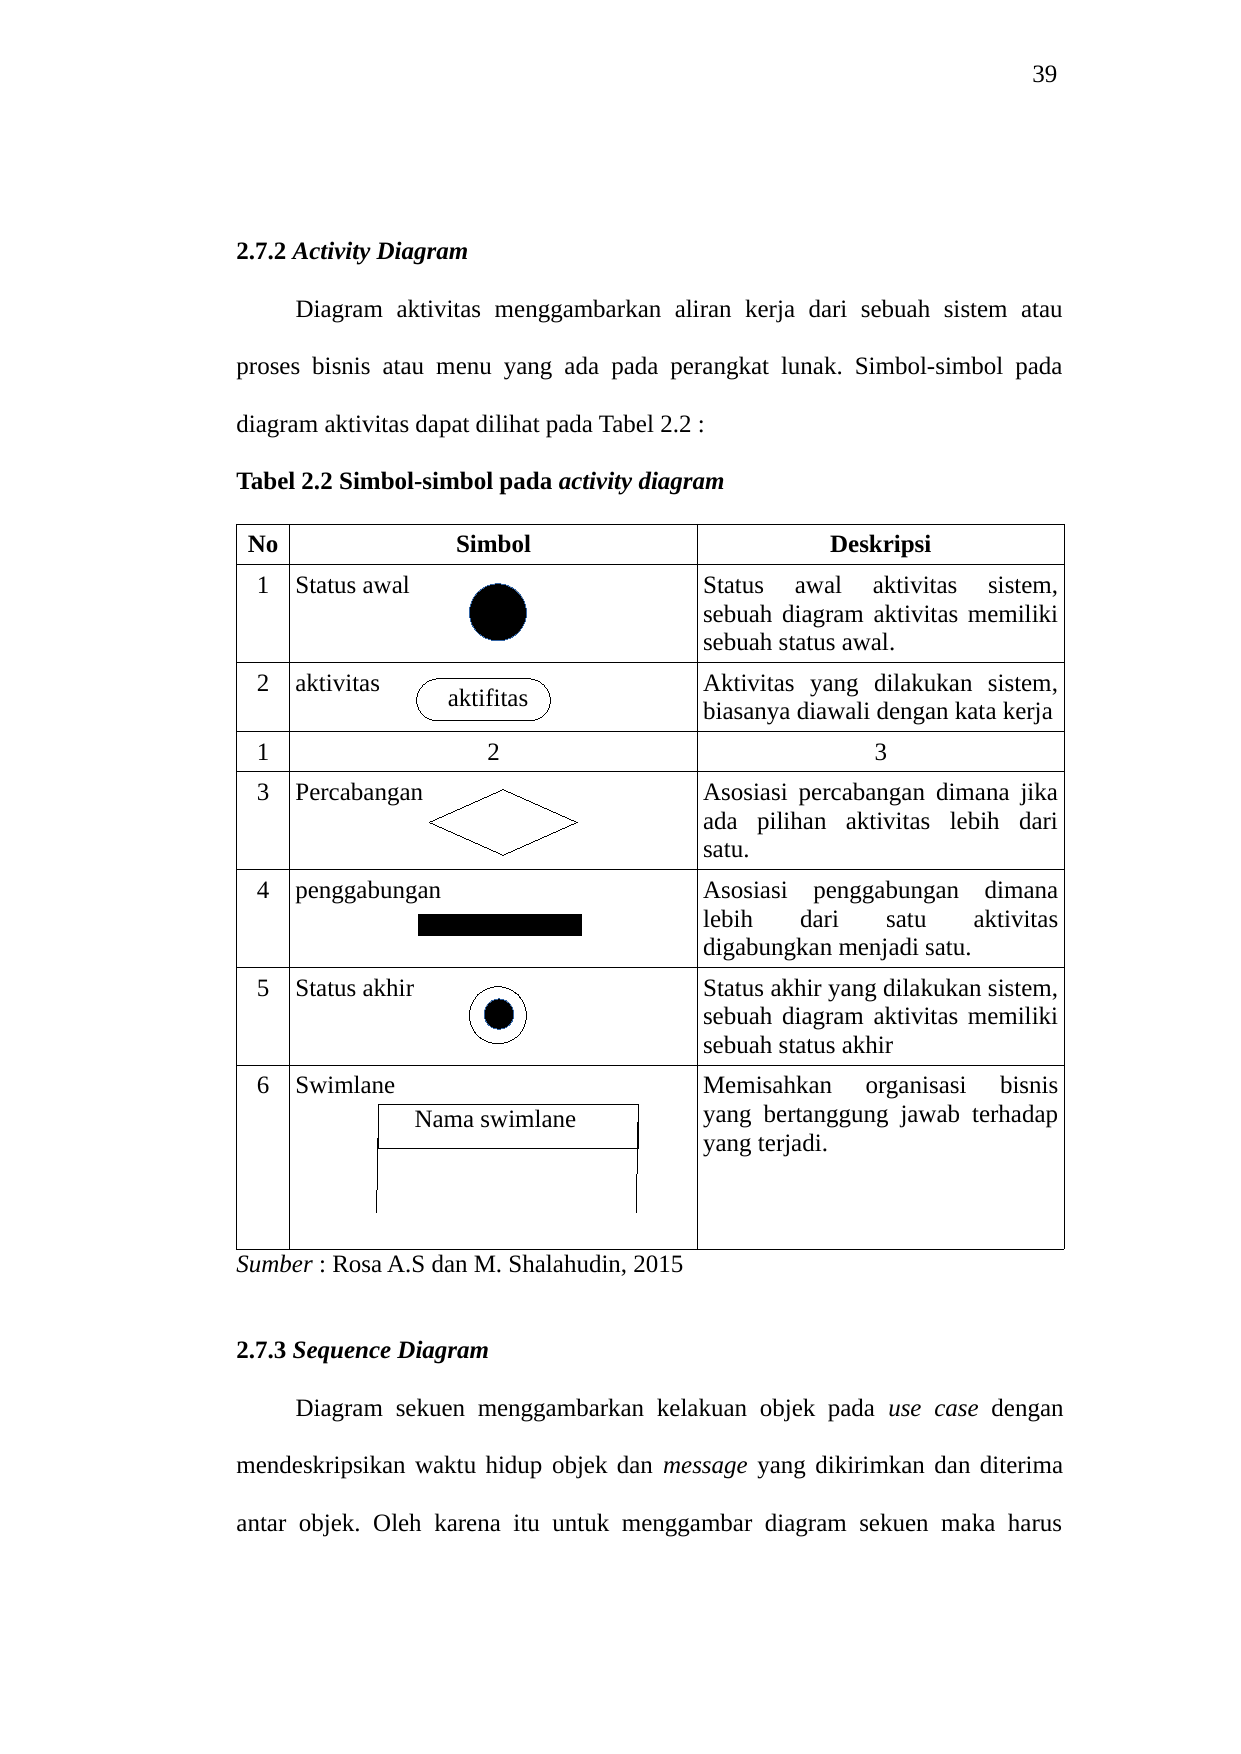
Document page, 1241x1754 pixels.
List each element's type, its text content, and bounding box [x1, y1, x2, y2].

table_cell 4 [237, 870, 289, 967]
table_cell 2 [290, 732, 697, 771]
table_cell Percabangan [290, 772, 697, 869]
table_cell 1 [237, 565, 289, 662]
table_cell 3 [698, 732, 1064, 771]
table_cell 6 [237, 1066, 289, 1249]
table_cell 2 [237, 663, 289, 731]
subtitle 2.7.2 Activity Diagram [236, 236, 1063, 265]
table_cell Status akhir [290, 968, 697, 1065]
table_cell Memisahkan organisasi bisnis yang bertanggung jawab terhadap yang terjadi. [698, 1066, 1064, 1249]
subtitle Tabel 2.2 Simbol-simbol pada activity diagram [236, 466, 1063, 495]
table_header Simbol [290, 525, 697, 564]
table_cell Aktivitas yang dilakukan sistem, biasanya diawali dengan kata kerja [698, 663, 1064, 731]
table_header Deskripsi [698, 525, 1064, 564]
table_cell Asosiasi penggabungan dimana lebih dari satu aktivitas digabungkan menjadi satu. [698, 870, 1064, 967]
table_cell Asosiasi percabangan dimana jika ada pilihan aktivitas lebih dari satu. [698, 772, 1064, 869]
table_cell Swimlane [290, 1066, 697, 1249]
table_cell penggabungan [290, 870, 697, 967]
table_cell 3 [237, 772, 289, 869]
text Sumber : Rosa A.S dan M. Shalahudin, 2015 [236, 1250, 1063, 1278]
subtitle 2.7.3 Sequence Diagram [236, 1335, 1063, 1364]
table_cell 5 [237, 968, 289, 1065]
text Diagram aktivitas menggambarkan aliran kerja dari sebuah sistem atau proses bisnis atau menu yang ada pada perangkat lunak. Simbol-simbol pada diagram aktivitas dapat dilihat pada Tabel 2.2 : [236, 294, 1063, 437]
table_cell aktivitas [290, 663, 697, 731]
table_cell 1 [237, 732, 289, 771]
table_header No [237, 525, 289, 564]
table_cell Status akhir yang dilakukan sistem, sebuah diagram aktivitas memiliki sebuah status akhir [698, 968, 1064, 1065]
table_cell Status awal [290, 565, 697, 662]
text Diagram sekuen menggambarkan kelakuan objek pada use case dengan mendeskripsikan waktu hidup objek dan message yang dikirimkan dan diterima antar objek. Oleh karena itu untuk menggambar diagram sekuen maka harus [236, 1393, 1063, 1536]
table_cell Status awal aktivitas sistem, sebuah diagram aktivitas memiliki sebuah status awal. [698, 565, 1064, 662]
